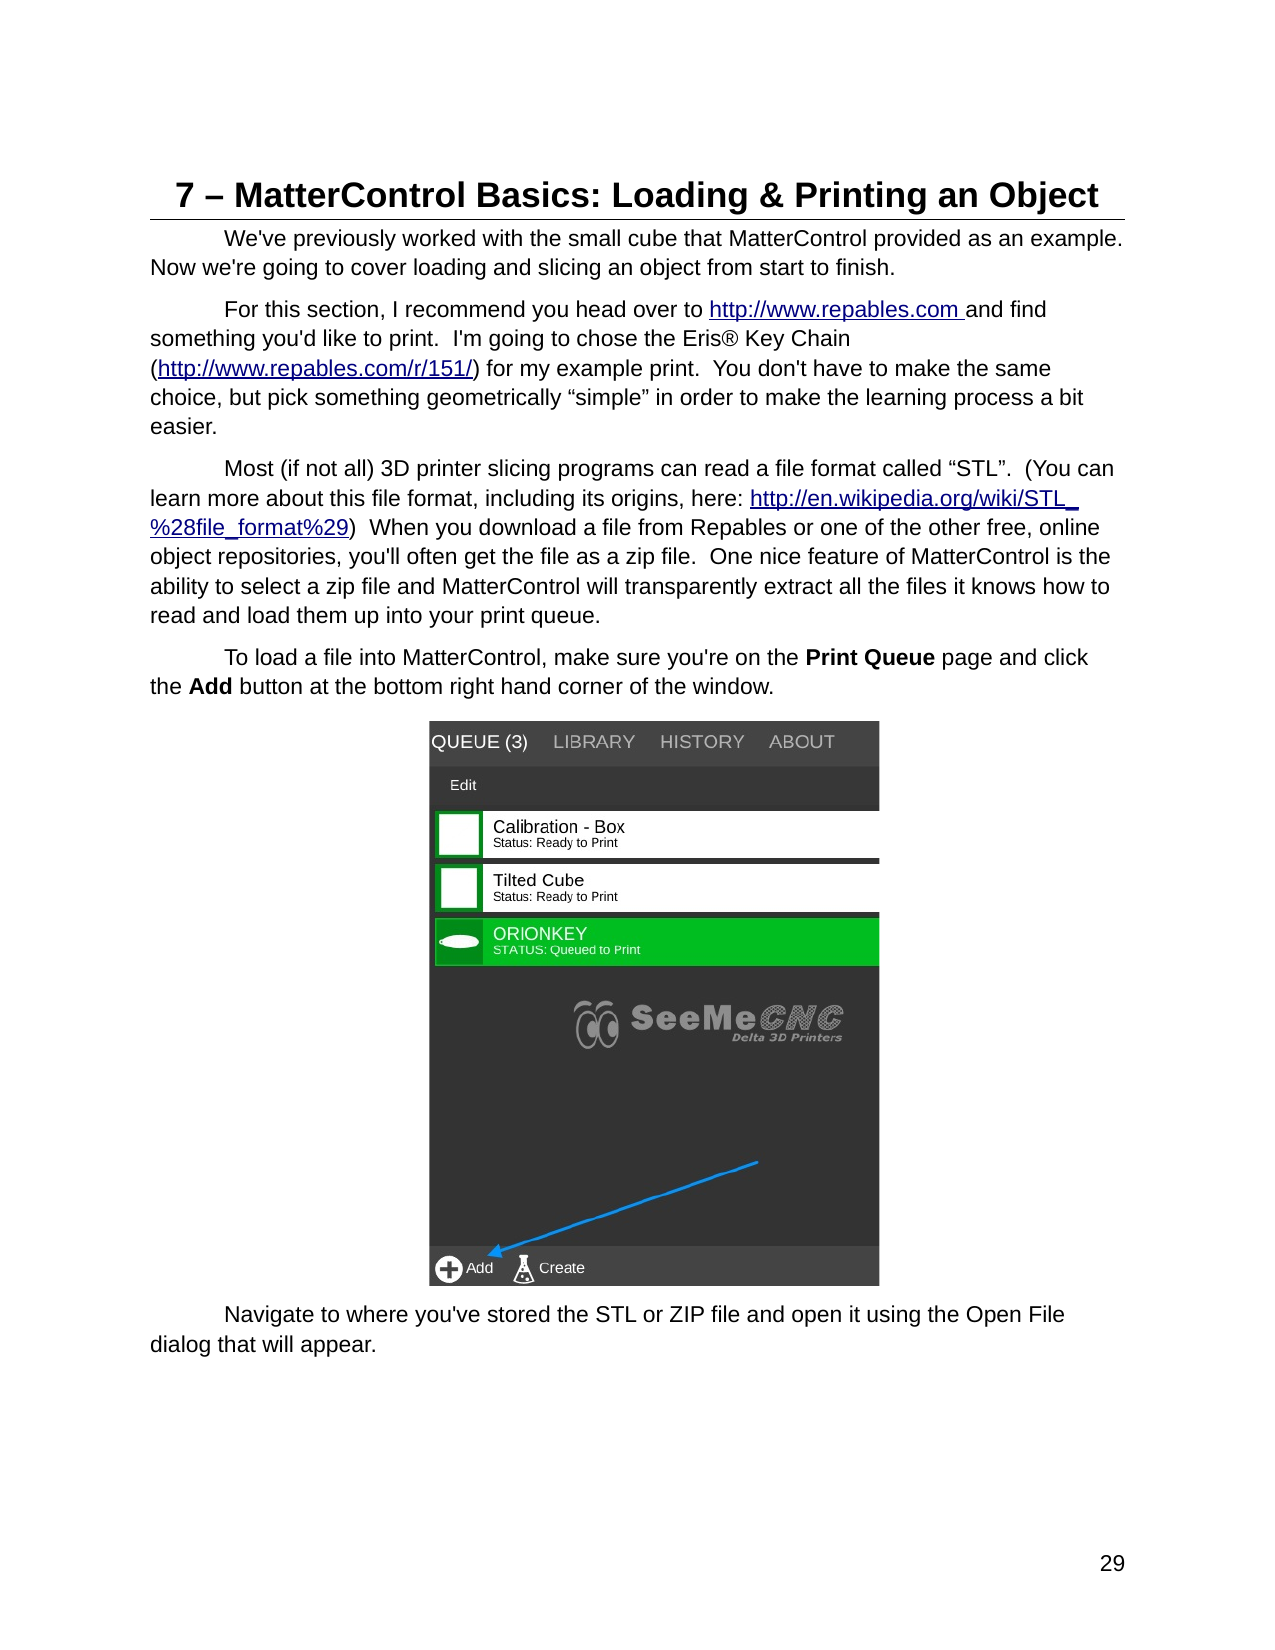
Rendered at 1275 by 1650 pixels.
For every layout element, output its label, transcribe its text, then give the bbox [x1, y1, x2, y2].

text Most (if not all) 3D printer slicing programs can read a file format called “STL”. (You can learn more about this file format, including its origins, here: http://en.wikipedia.org/wiki/STL_%28file_format%29) When you download a file from Repables or one of the other free, online object repositories, you'll often get the file as a zip file. One nice feature of MatterControl is the ability to select a zip file and MatterControl will transparently extract all the files it knows how to read and load them up into your print queue. [150, 456, 1125, 628]
text We've previously worked with the small cube that MatterControl provided as an example. Now we're going to cover loading and slicing an object from start to finish. [150, 225, 1125, 280]
text To load a file into MatterControl, make sure you're on the Print Queue page and click the Add button at the bottom right hand corner of the window. [150, 644, 1125, 699]
text For this section, I recommend you head over to http://www.repables.com and find something you'd like to print. I'm going to chose the Eris® Key Chain (http://www.repables.com/r/151/) for my example print. You don't have to make the same choice, but pick something geometrically “simple” in order to make the learning process a bit easier. [150, 296, 1125, 439]
subtitle 7 – MatterControl Basics: Loading & Printing an Object [150, 171, 1125, 219]
text Navigate to where you've stored the STL or ZIP file and open it using the Open File dialog that will appear. [150, 1302, 1125, 1357]
picture [429, 721, 880, 1286]
